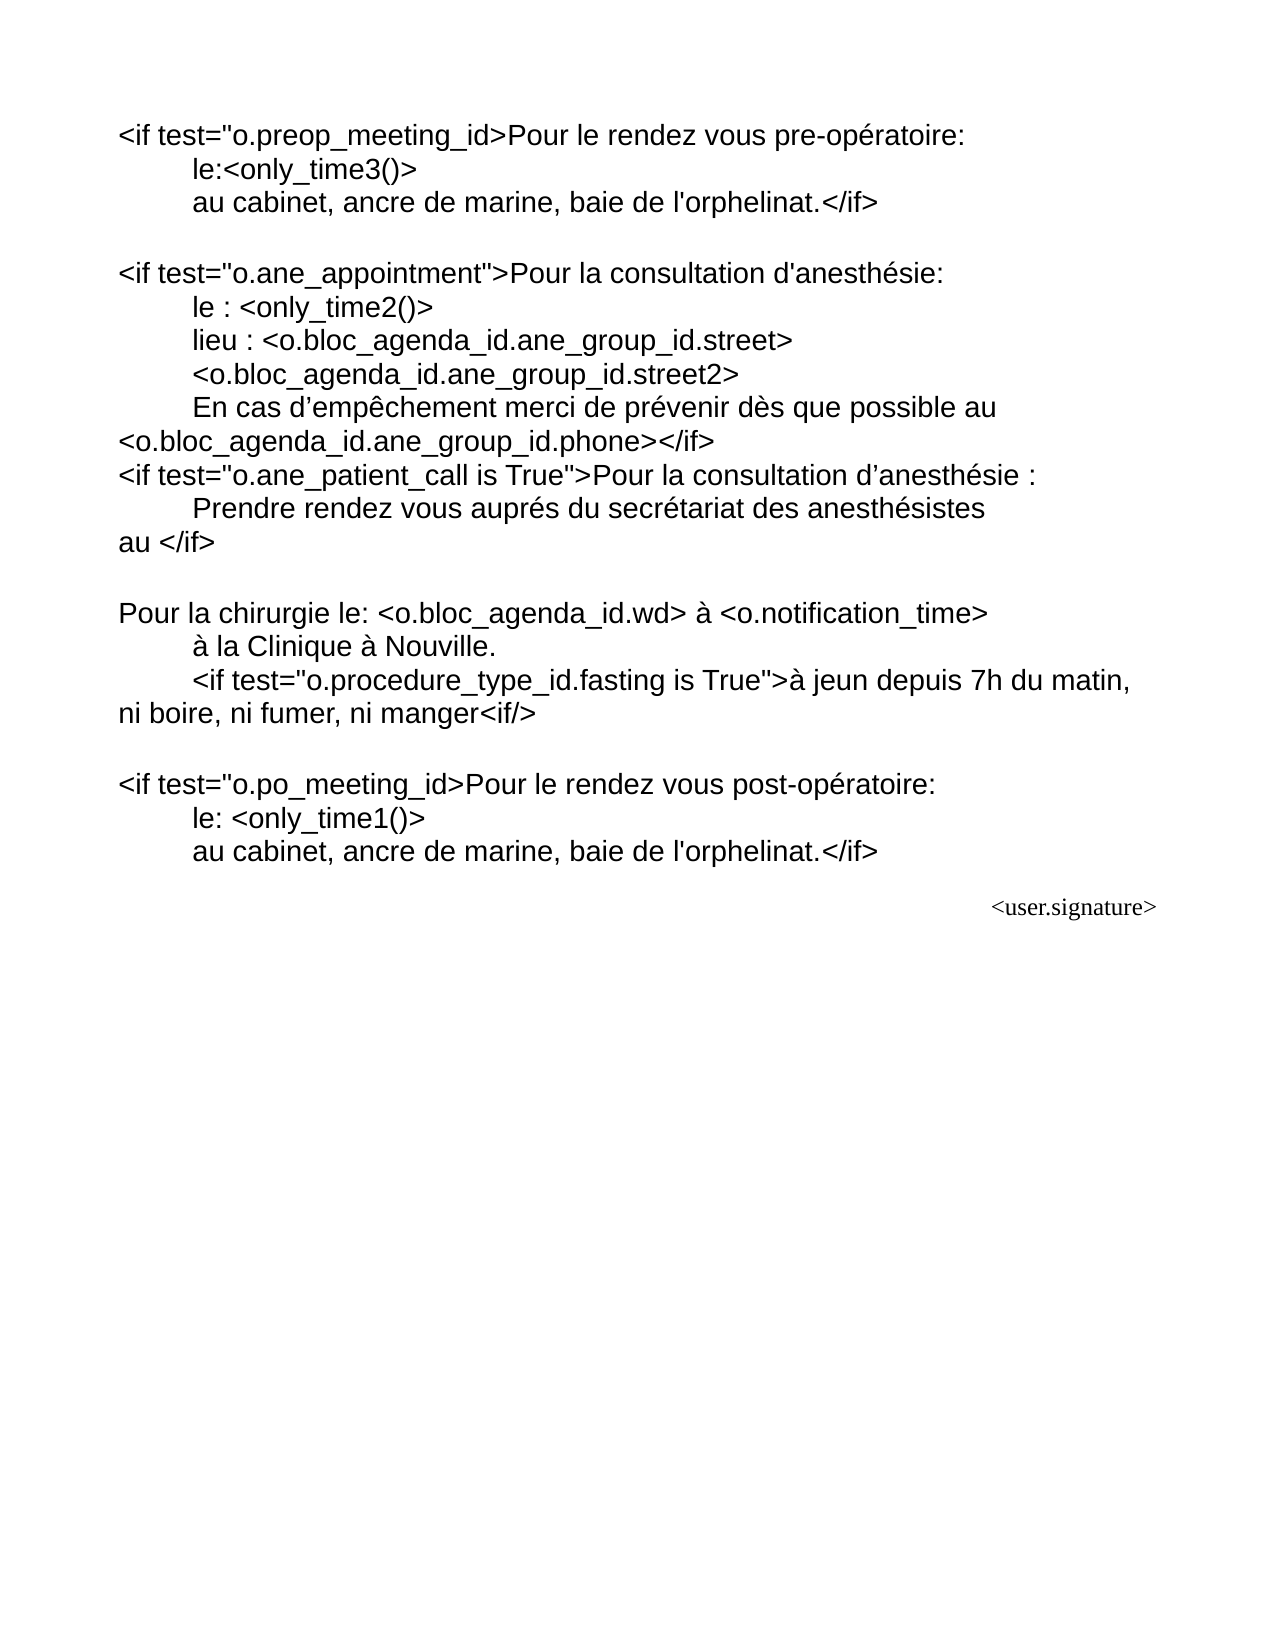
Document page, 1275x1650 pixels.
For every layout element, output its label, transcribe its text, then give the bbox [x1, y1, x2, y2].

subtitle <if test="o.ane_appointment">Pour la consultation d'anesthésie: le : <only_time2()> lieu : <o.bloc_agenda_id.ane_group_id.street> <o.bloc_agenda_id.ane_group_id.street2> En cas d’empêchement merci de prévenir dès que possible au <o.bloc_agenda_id.ane_group_id.phone></if> <if test="o.ane_patient_call is True">Pour la consultation d’anesthésie : Prendre rendez vous auprés du secrétariat des anesthésistes au </if> [118, 256, 1157, 558]
text <user.signature> [118, 892, 1157, 921]
subtitle <if test="o.po_meeting_id>Pour le rendez vous post-opératoire: le: <only_time1()> au cabinet, ancre de marine, baie de l'orphelinat.</if> [118, 767, 1157, 868]
subtitle <if test="o.preop_meeting_id>Pour le rendez vous pre-opératoire: le:<only_time3()> au cabinet, ancre de marine, baie de l'orphelinat.</if> [118, 118, 1157, 219]
subtitle Pour la chirurgie le: <o.bloc_agenda_id.wd> à <o.notification_time> à la Clinique à Nouville. <if test="o.procedure_type_id.fasting is True">à jeun depuis 7h du matin, ni boire, ni fumer, ni manger<if/> [118, 596, 1157, 730]
